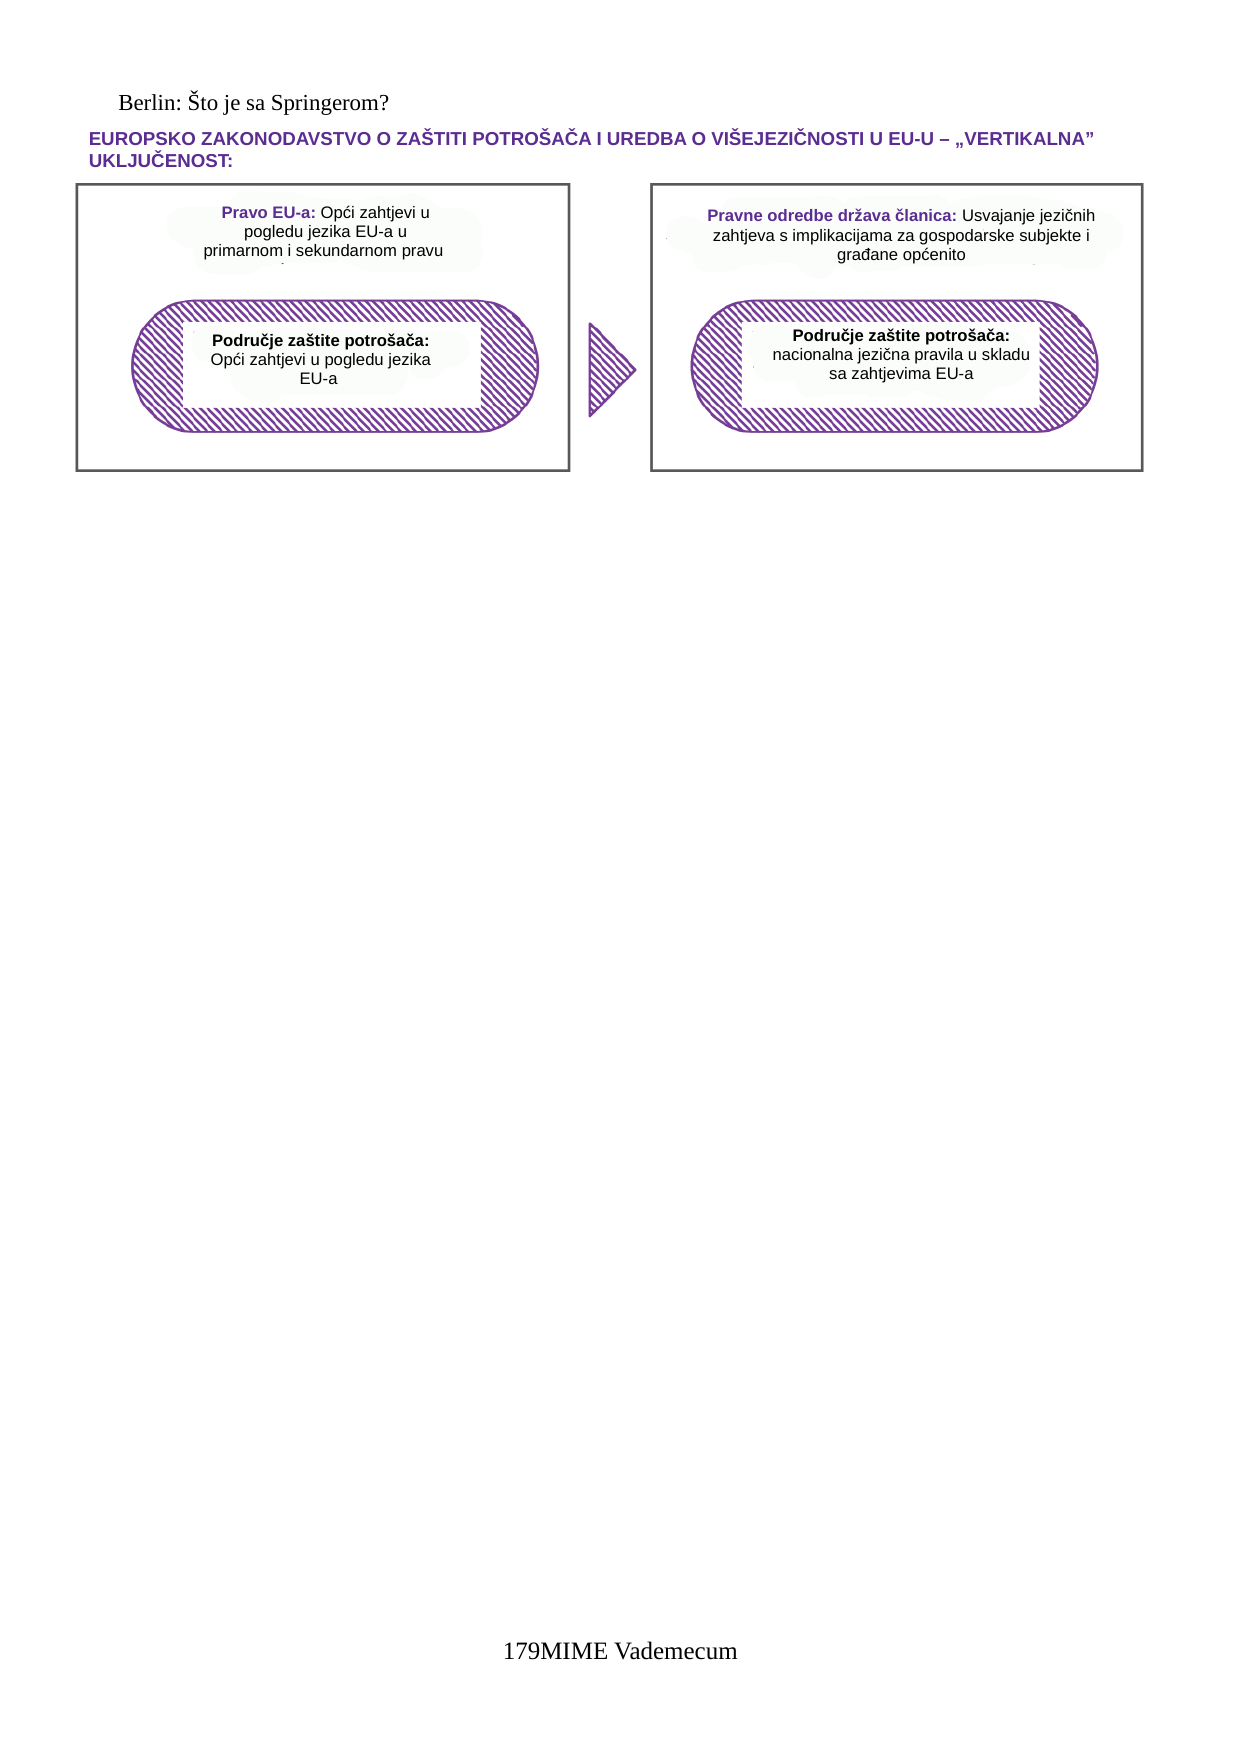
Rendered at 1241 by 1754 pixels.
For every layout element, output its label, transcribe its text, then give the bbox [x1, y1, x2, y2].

picture [58, 170, 1159, 485]
text EUROPSKO ZAKONODAVSTVO O ZAŠTITI POTROŠAČA I UREDBA O VIŠEJEZIČNOSTI U EU-U – „VERTIKALNA” UKLJUČENOST: [88, 128, 1152, 170]
text Berlin: Što je sa Springerom? [88, 88, 605, 115]
